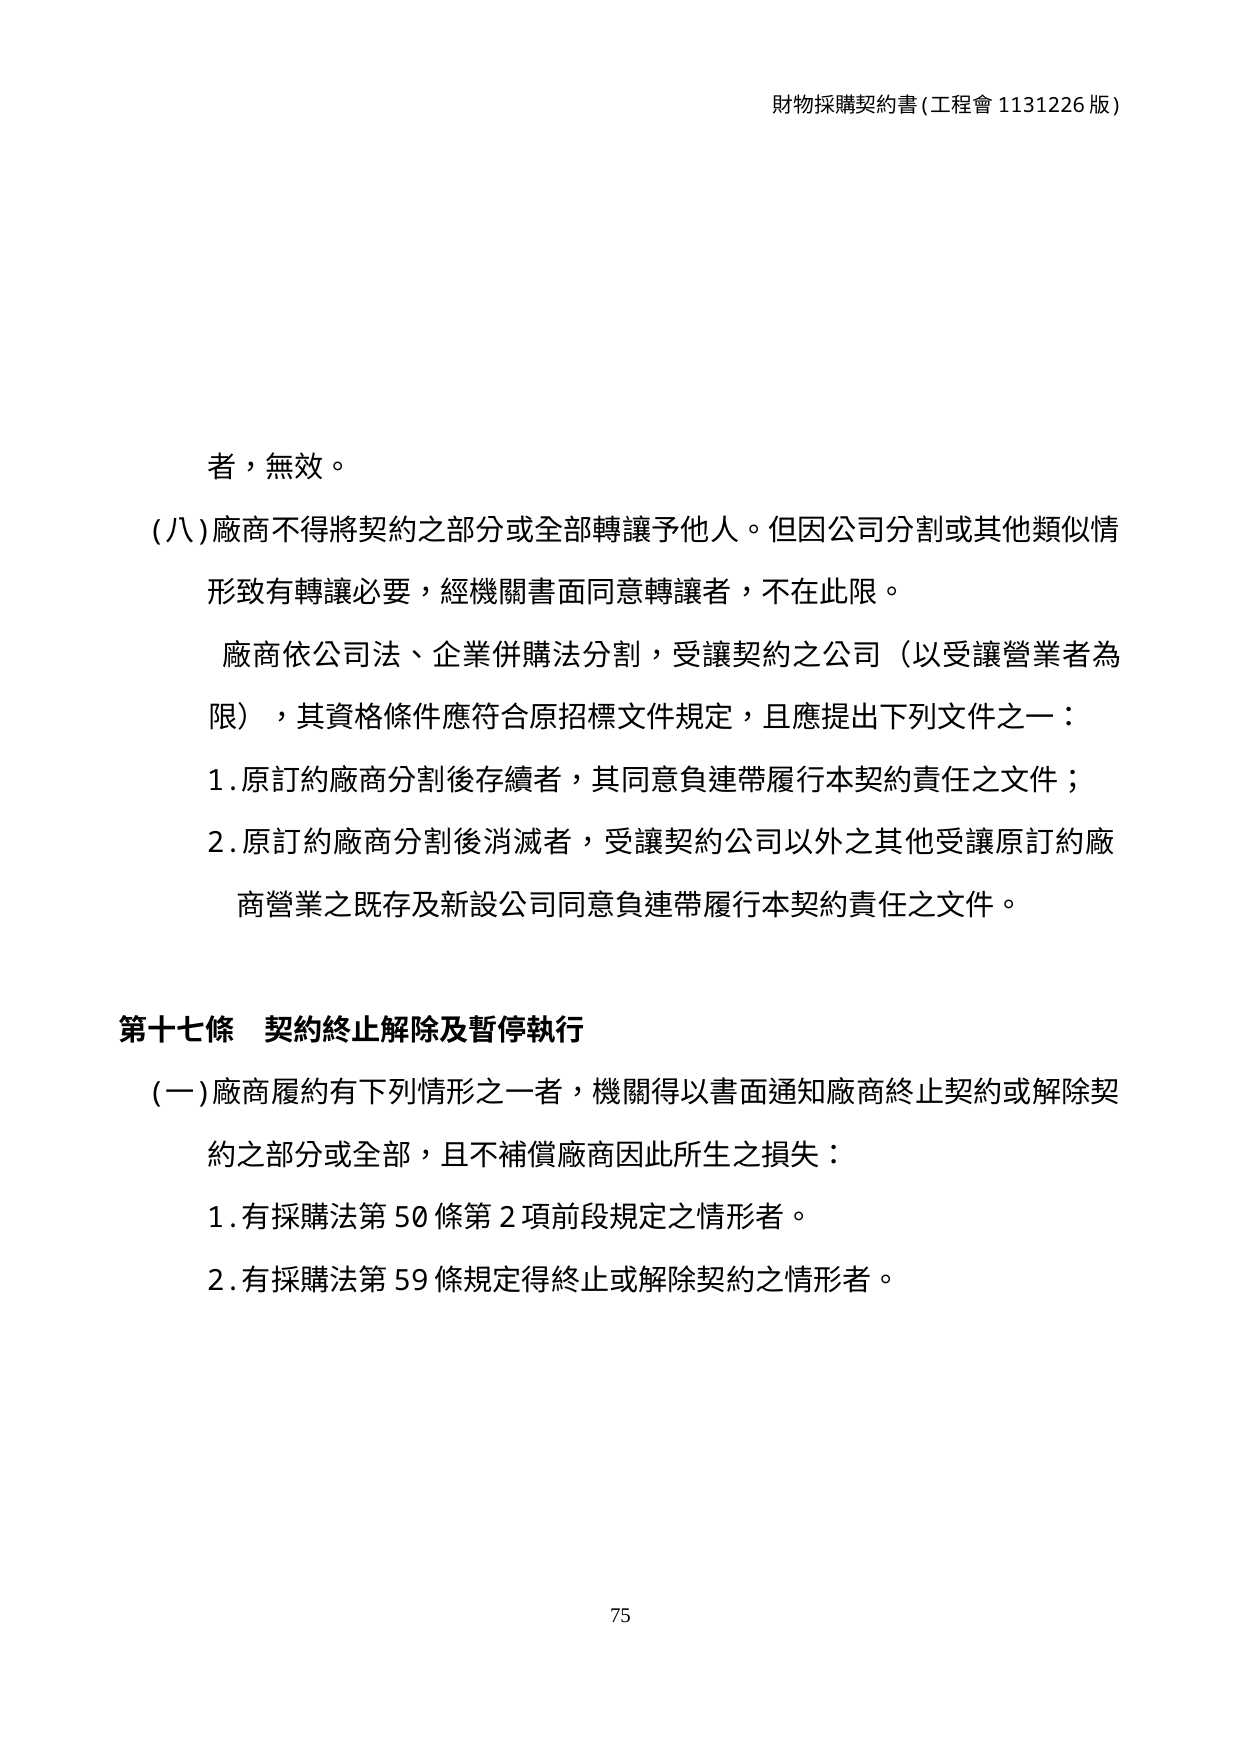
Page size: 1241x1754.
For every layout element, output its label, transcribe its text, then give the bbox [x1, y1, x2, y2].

text 2.有採購法第59條規定得終止或解除契約之情形者。 [207, 1236, 1116, 1298]
text 廠商依公司法、企業併購法分割，受讓契約之公司（以受讓營業者為限），其資格條件應符合原招標文件規定，且應提出下列文件之一： [148, 611, 1122, 736]
text 者，無效。 [148, 423, 1122, 486]
text (八)廠商不得將契約之部分或全部轉讓予他人。但因公司分割或其他類似情形致有轉讓必要，經機關書面同意轉讓者，不在此限。 [148, 486, 1122, 611]
text 第十七條 契約終止解除及暫停執行 [118, 986, 1122, 1048]
text 1.原訂約廠商分割後存續者，其同意負連帶履行本契約責任之文件； [207, 736, 1116, 798]
text (一)廠商履約有下列情形之一者，機關得以書面通知廠商終止契約或解除契約之部分或全部，且不補償廠商因此所生之損失： [148, 1048, 1122, 1173]
text 2.原訂約廠商分割後消滅者，受讓契約公司以外之其他受讓原訂約廠商營業之既存及新設公司同意負連帶履行本契約責任之文件。 [207, 798, 1116, 923]
text 1.有採購法第50條第2項前段規定之情形者。 [207, 1173, 1116, 1236]
